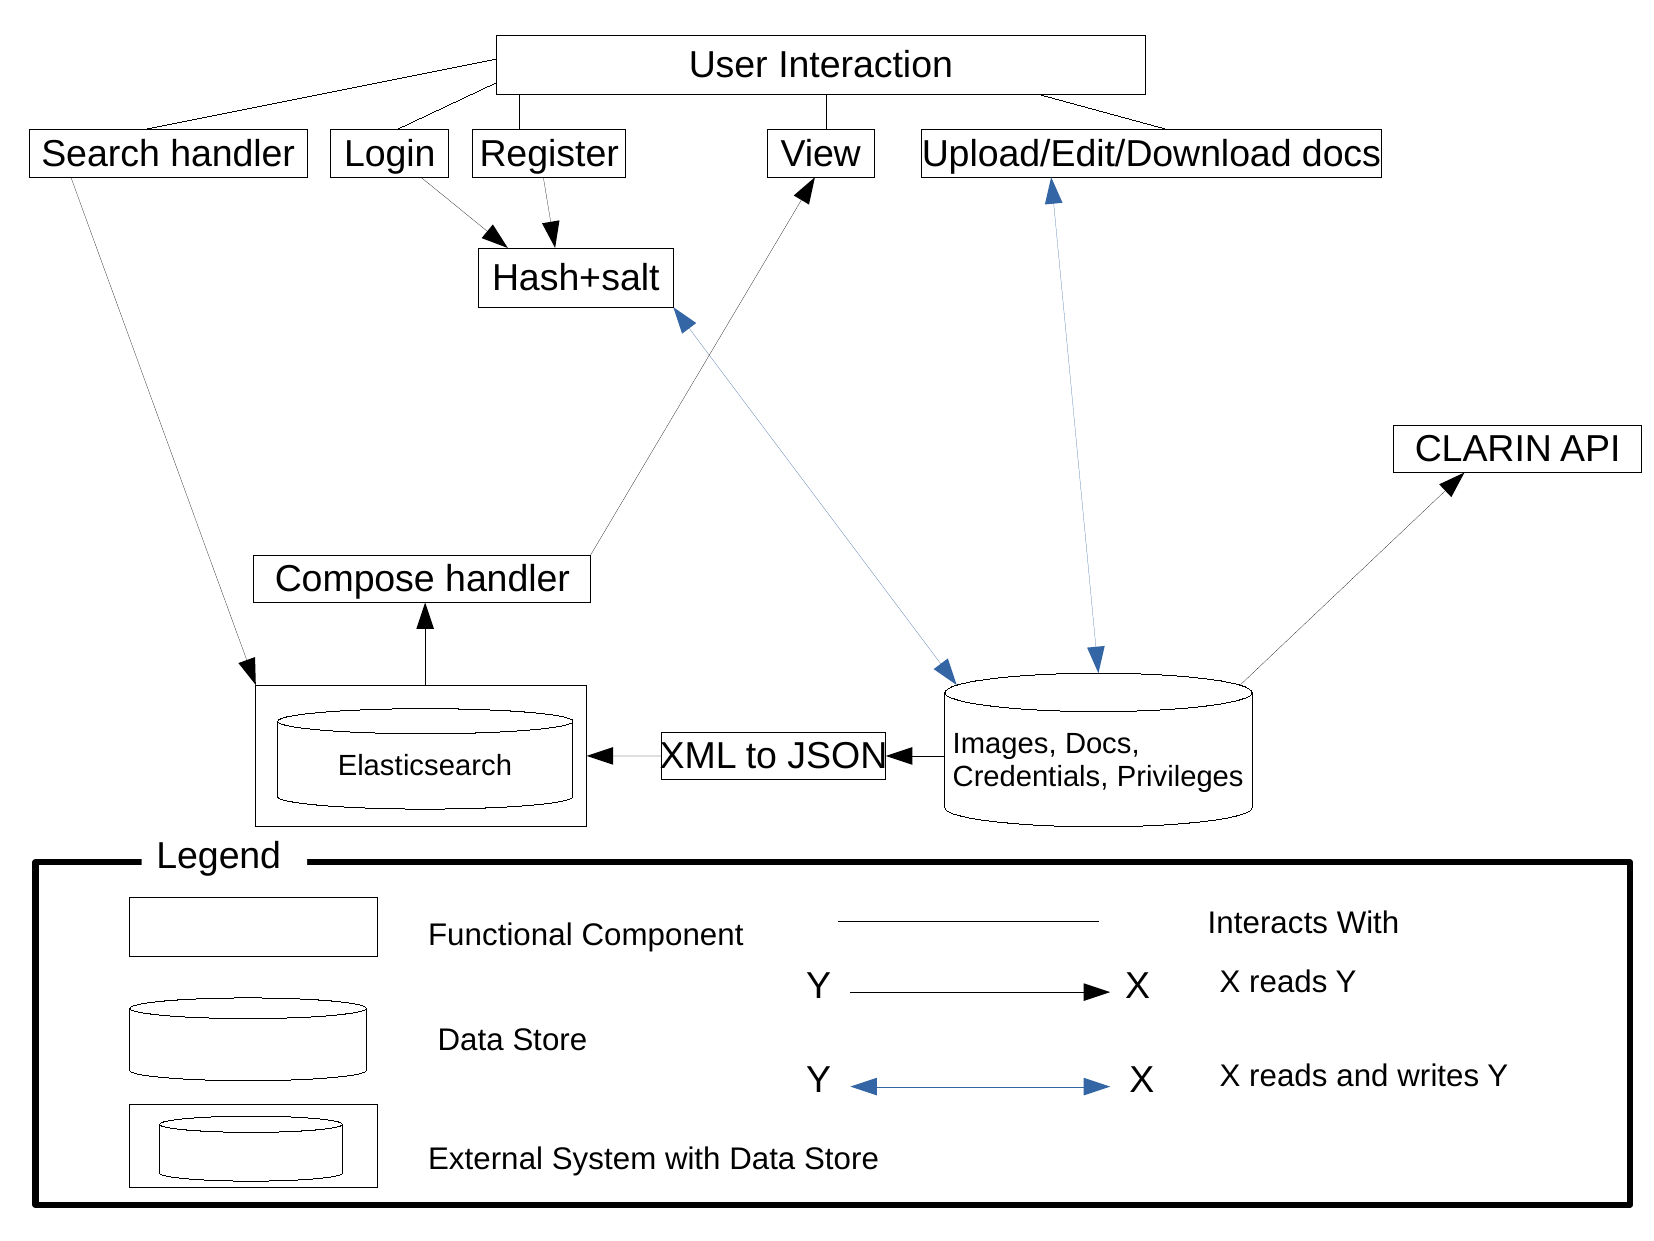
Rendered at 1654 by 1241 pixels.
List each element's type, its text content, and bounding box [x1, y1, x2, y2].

text_box View [767, 129, 875, 178]
text_box External System with Data Store [413, 1133, 910, 1184]
text_box Upload/Edit/Download docs [921, 129, 1382, 178]
text_box XML to JSON [661, 732, 886, 780]
text_box Compose handler [253, 555, 591, 603]
text_box Search handler [29, 129, 308, 178]
text_box Images, Docs, Credentials, Privileges [944, 693, 1253, 827]
text_box Legend [141, 826, 308, 884]
text_box Hash+salt [478, 248, 674, 308]
text_box CLARIN API [1393, 425, 1642, 473]
text_box User Interaction [496, 35, 1146, 95]
text_box Elasticsearch [277, 722, 573, 810]
text_box Login [330, 129, 449, 178]
text_box Register [472, 129, 626, 178]
text_box [35, 862, 1630, 1205]
